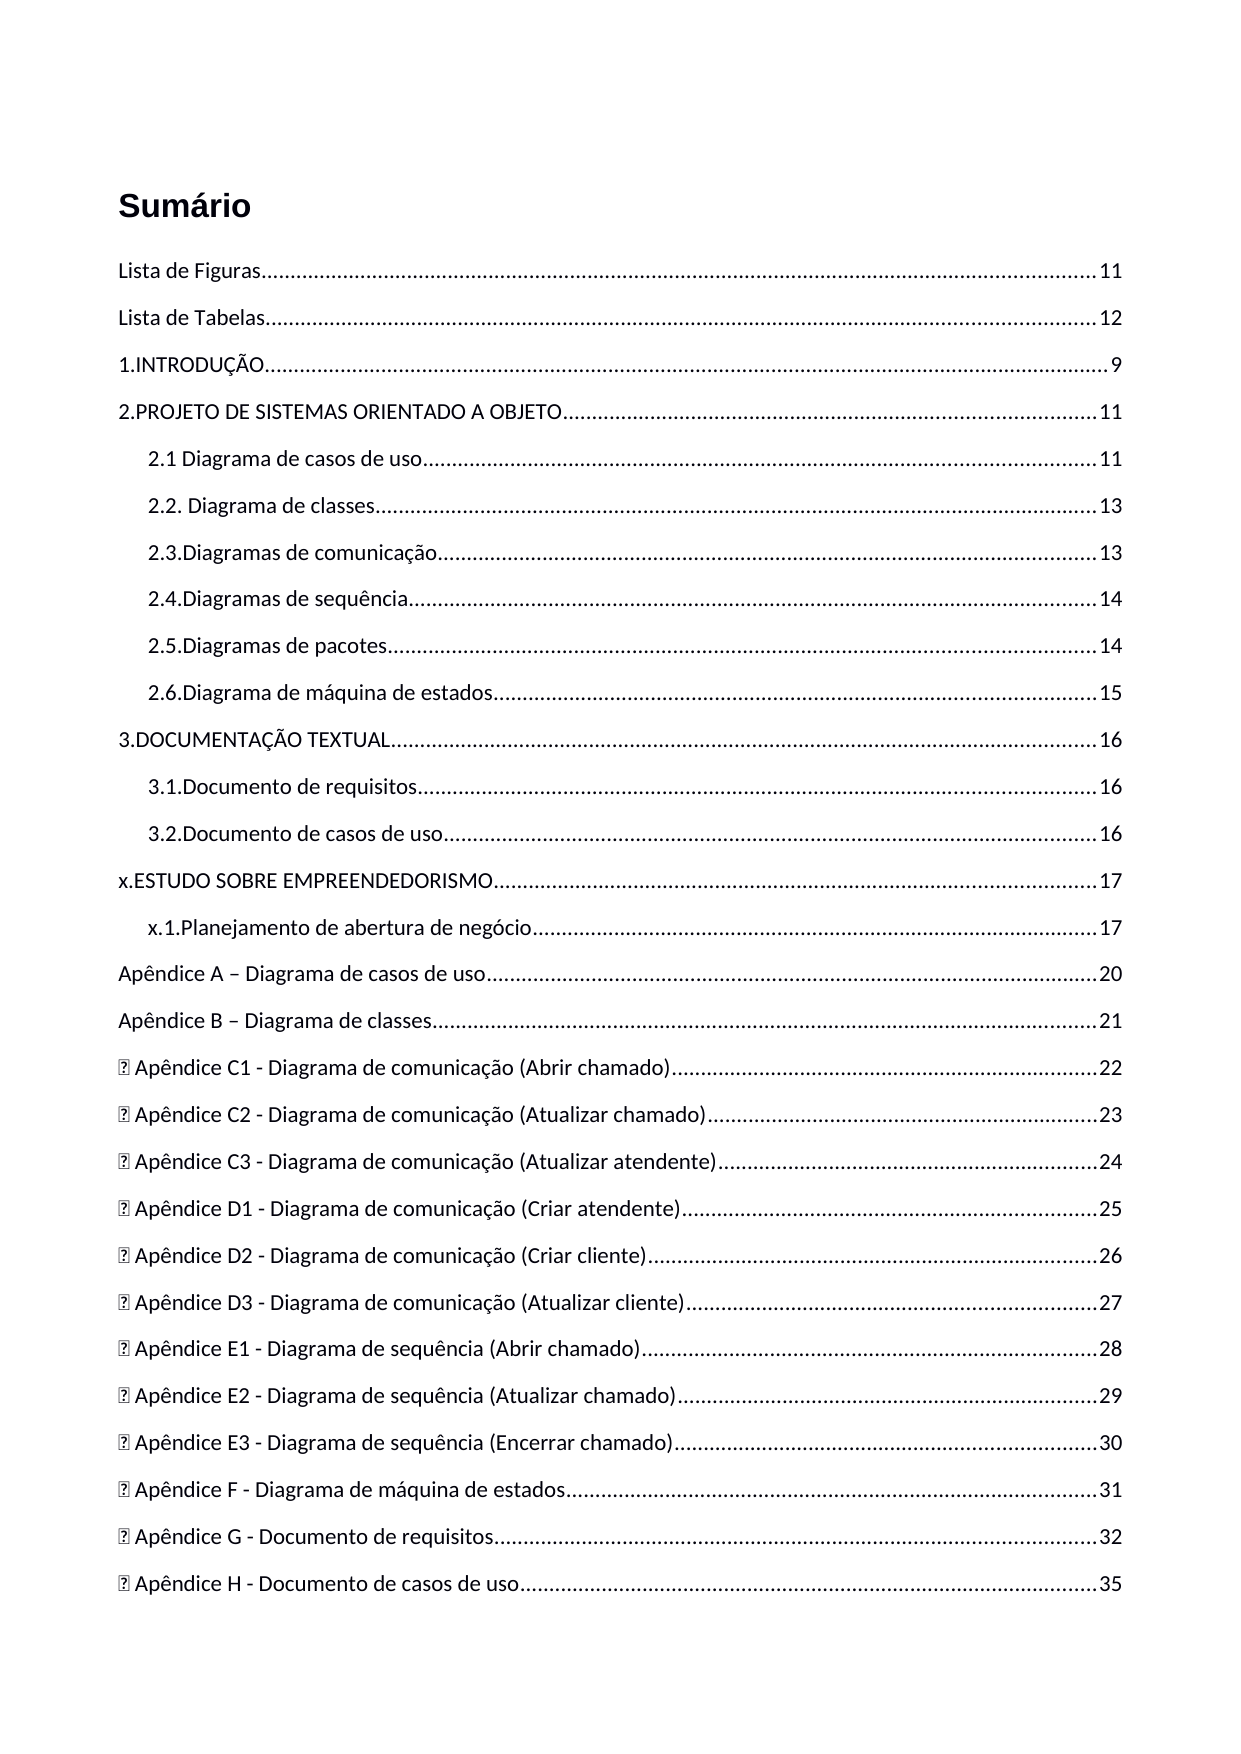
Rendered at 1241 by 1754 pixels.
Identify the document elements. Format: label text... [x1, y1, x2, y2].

text  Apêndice D3 - Diagrama de comunicação (Atualizar cliente) 27 [118, 1288, 1122, 1316]
text  Apêndice D1 - Diagrama de comunicação (Criar atendente) 25 [118, 1194, 1122, 1222]
text 2.1 Diagrama de casos de uso 11 [148, 444, 1122, 472]
text Lista de Tabelas 12 [118, 303, 1122, 331]
text 2.4.Diagramas de sequência 14 [148, 584, 1122, 612]
text 3.DOCUMENTAÇÃO TEXTUAL 16 [118, 725, 1122, 753]
text  Apêndice E2 - Diagrama de sequência (Atualizar chamado) 29 [118, 1381, 1122, 1409]
text x.1.Planejamento de abertura de negócio 17 [148, 913, 1122, 941]
text  Apêndice G - Documento de requisitos 32 [118, 1522, 1122, 1550]
text  Apêndice F - Diagrama de máquina de estados 31 [118, 1475, 1122, 1503]
text x.ESTUDO SOBRE EMPREENDEDORISMO 17 [118, 866, 1122, 894]
text  Apêndice C2 - Diagrama de comunicação (Atualizar chamado) 23 [118, 1100, 1122, 1128]
text  Apêndice H - Documento de casos de uso 35 [118, 1569, 1122, 1597]
text 2.6.Diagrama de máquina de estados 15 [148, 678, 1122, 706]
text 2.2. Diagrama de classes 13 [148, 491, 1122, 519]
text  Apêndice E1 - Diagrama de sequência (Abrir chamado) 28 [118, 1334, 1122, 1362]
text 1.INTRODUÇÃO 9 [118, 350, 1122, 378]
text 3.1.Documento de requisitos 16 [148, 772, 1122, 800]
text  Apêndice E3 - Diagrama de sequência (Encerrar chamado) 30 [118, 1428, 1122, 1456]
text 2.3.Diagramas de comunicação 13 [148, 538, 1122, 566]
text 3.2.Documento de casos de uso 16 [148, 819, 1122, 847]
text Lista de Figuras 11 [118, 256, 1122, 284]
text 2.PROJETO DE SISTEMAS ORIENTADO A OBJETO 11 [118, 397, 1122, 425]
text  Apêndice C1 - Diagrama de comunicação (Abrir chamado) 22 [118, 1053, 1122, 1081]
text 2.5.Diagramas de pacotes 14 [148, 631, 1122, 659]
text  Apêndice C3 - Diagrama de comunicação (Atualizar atendente) 24 [118, 1147, 1122, 1175]
subtitle Sumário [118, 186, 1122, 225]
text  Apêndice D2 - Diagrama de comunicação (Criar cliente) 26 [118, 1241, 1122, 1269]
text Apêndice A – Diagrama de casos de uso 20 [118, 959, 1122, 987]
text Apêndice B – Diagrama de classes 21 [118, 1006, 1122, 1034]
